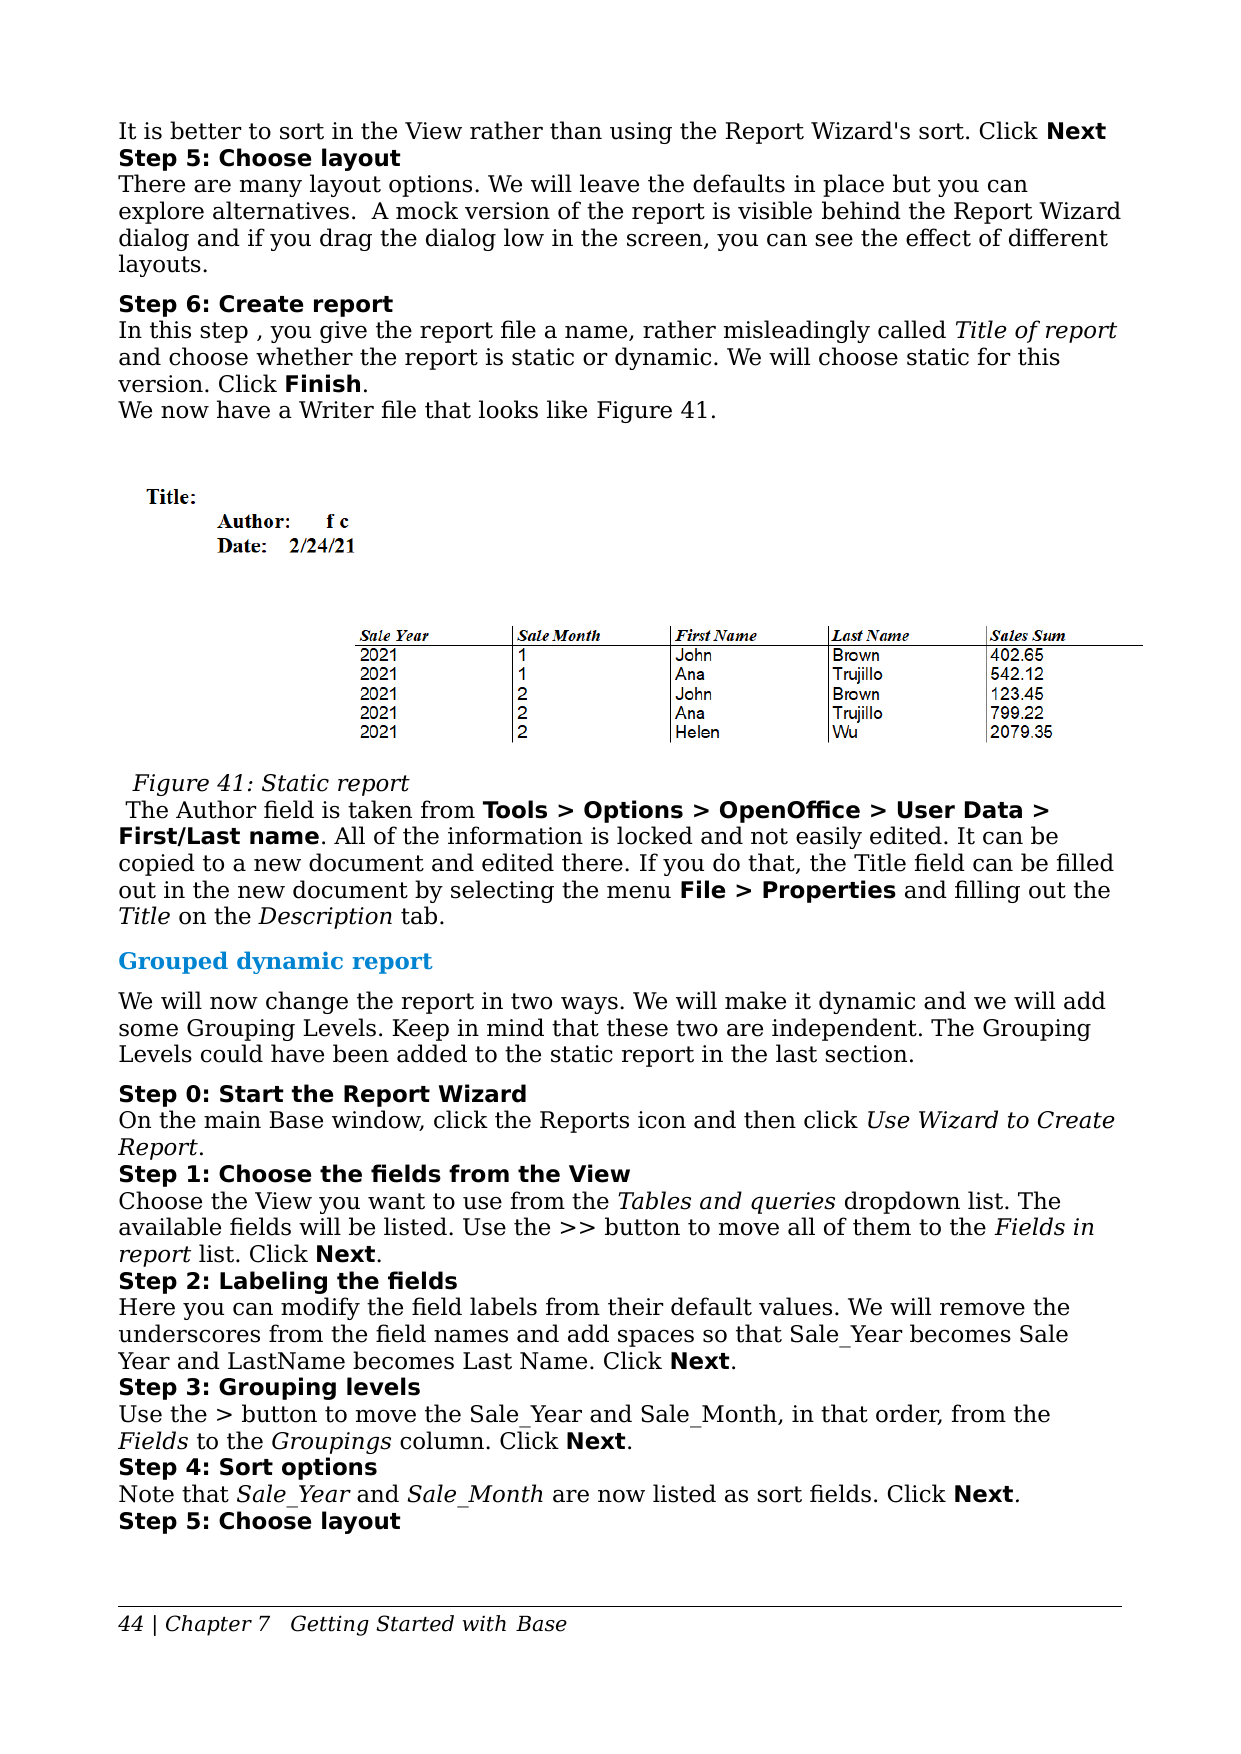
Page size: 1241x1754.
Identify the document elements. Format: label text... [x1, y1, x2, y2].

text Choose the View you want to use from the Tables and queries dropdown list. The available fields will be listed. Use the >> button to move all of them to the Fields in report list. Click Next. [118, 1188, 1122, 1268]
text Step 3: Grouping levels [118, 1374, 1122, 1401]
text Step 5: Choose layout [118, 145, 1122, 171]
text We will now change the report in two ways. We will make it dynamic and we will add some Grouping Levels. Keep in mind that these two are independent. The Grouping Levels could have been added to the static report in the last section. [118, 988, 1122, 1068]
text On the main Base window, click the Reports icon and then click Use Wizard to Create Report. [118, 1107, 1122, 1161]
text Step 1: Choose the fields from the View [118, 1161, 1122, 1188]
text Use the > button to move the Sale_Year and Sale_Month, in that order, from the Fields to the Groupings column. Click Next. [118, 1401, 1122, 1454]
text Step 6: Create report [118, 291, 1122, 318]
text In this step , you give the report file a name, rather misleadingly called Title of report and choose whether the report is static or dynamic. We will choose static for this version. Click Finish. [118, 318, 1122, 398]
text Step 4: Sort options [118, 1454, 1122, 1481]
text The Author field is taken from Tools > Options > OpenOffice > User Data > First/Last name. All of the information is locked and not easily edited. It can be copied to a new document and edited there. If you do that, the Title field can be filled out in the new document by selecting the menu File > Properties and filling out the Title on the Description tab. [118, 451, 1122, 930]
text It is better to sort in the View rather than using the Report Wizard's sort. Click Next [118, 118, 1122, 145]
subtitle Grouped dynamic report [118, 942, 1122, 976]
picture [132, 477, 1152, 771]
text There are many layout options. We will leave the defaults in place but you can explore alternatives. A mock version of the report is visible behind the Report Wizard dialog and if you drag the dialog low in the screen, you can see the effect of different layouts. [118, 171, 1122, 278]
text Here you can modify the field labels from their default values. We will remove the underscores from the field names and add spaces so that Sale_Year becomes Sale Year and LastName becomes Last Name. Click Next. [118, 1294, 1122, 1374]
text Step 0: Start the Report Wizard [118, 1081, 1122, 1107]
text Step 2: Labeling the fields [118, 1268, 1122, 1294]
text Note that Sale_Year and Sale_Month are now listed as sort fields. Click Next. [118, 1481, 1122, 1508]
text Figure 41: Static report [133, 771, 1108, 797]
text Step 5: Choose layout [118, 1508, 1122, 1534]
text We now have a Writer file that looks like Figure 41. [118, 398, 1122, 424]
